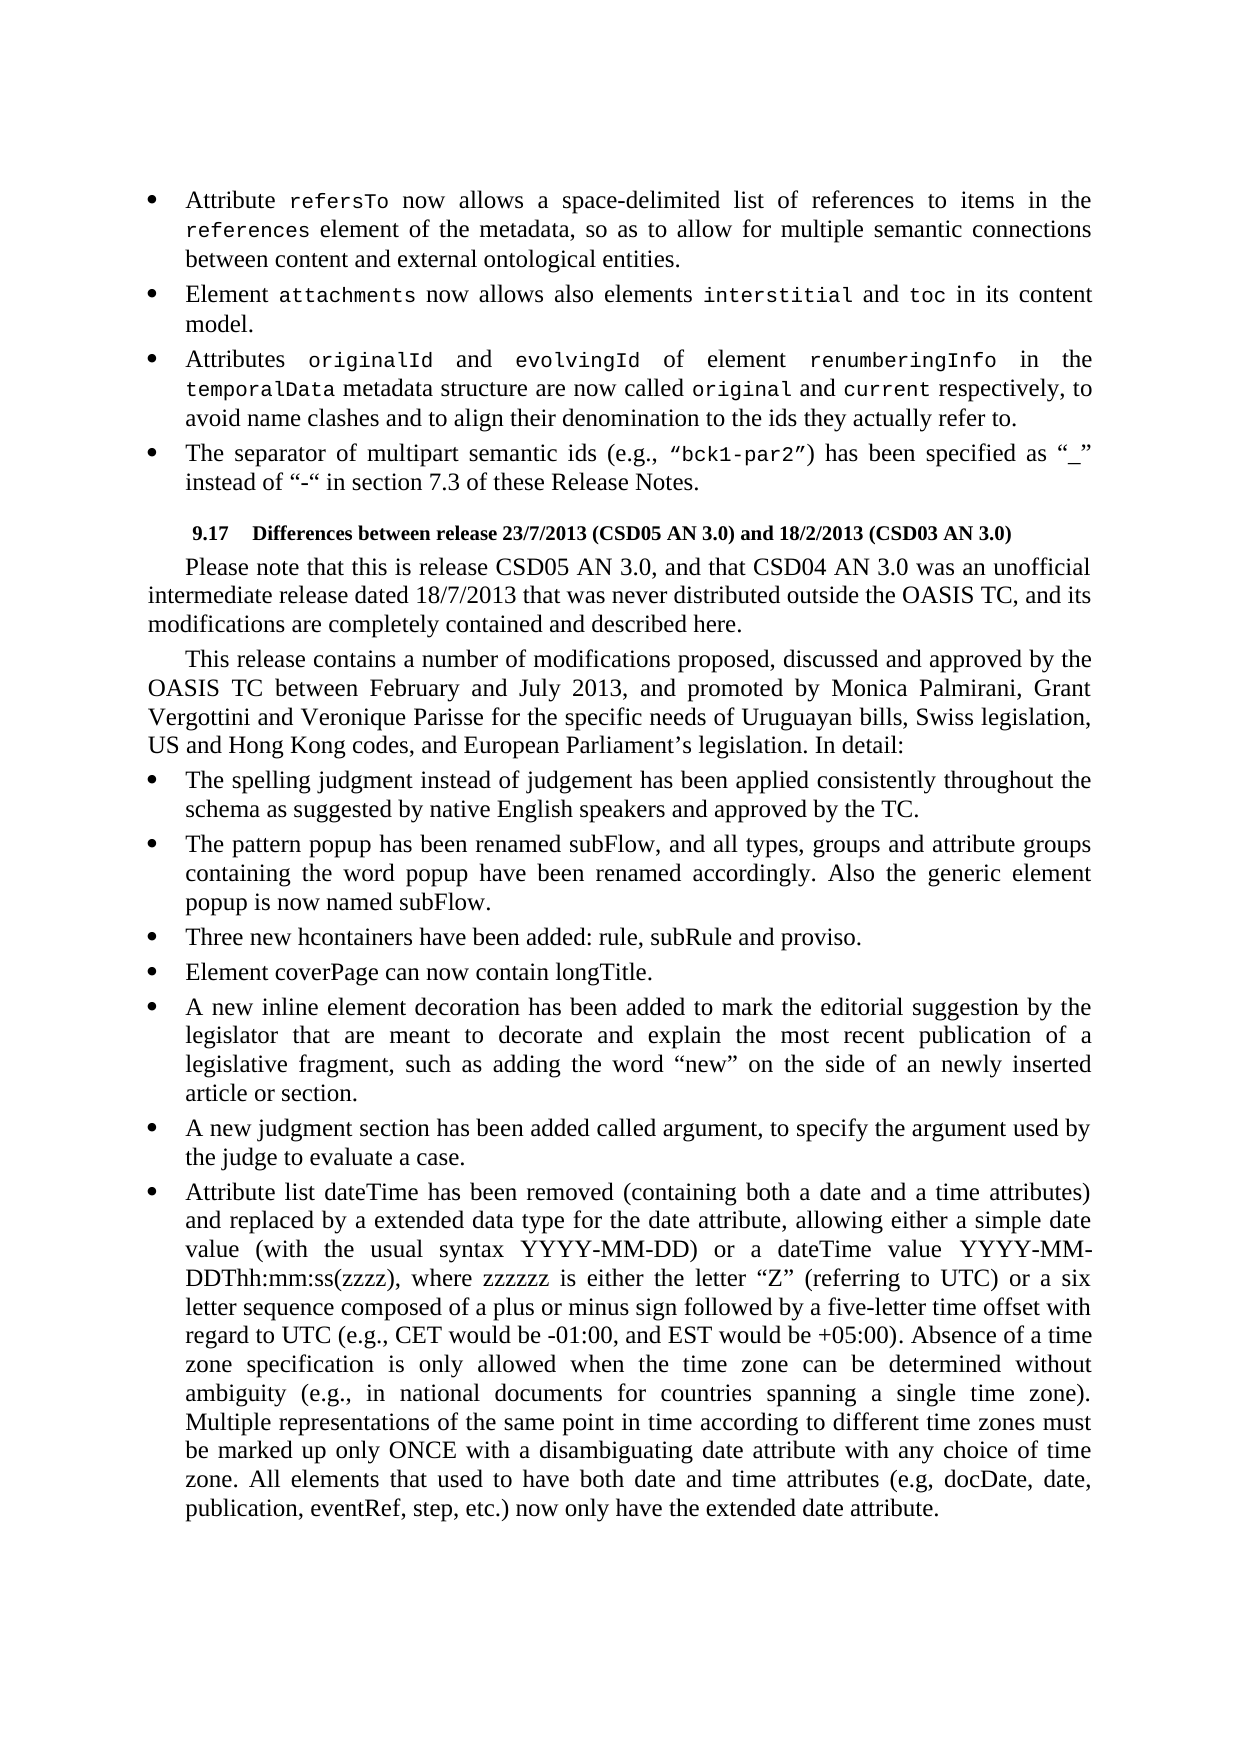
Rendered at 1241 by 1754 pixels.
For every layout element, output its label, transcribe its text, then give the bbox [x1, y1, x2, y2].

list Attribute refersTo now allows a space-delimited list of references to items in the references element of the metadata, so as to allow for multiple semantic connections between content and external ontological entities. [148, 185, 1092, 273]
text Please note that this is release CSD05 AN 3.0, and that CSD04 AN 3.0 was an unofficial intermediate release dated 18/7/2013 that was never distributed outside the OASIS TC, and its modifications are completely contained and described here. [148, 552, 1092, 638]
list A new judgment section has been added called argument, to specify the argument used by the judge to evaluate a case. [148, 1113, 1092, 1170]
list Three new hcontainers have been added: rule, subRule and proviso. [148, 922, 1092, 950]
list Element coverPage can now contain longTitle. [148, 957, 1092, 985]
text This release contains a number of modifications proposed, discussed and approved by the OASIS TC between February and July 2013, and promoted by Monica Palmirani, Grant Vergottini and Veronique Parisse for the specific needs of Uruguayan bills, Swiss legislation, US and Hong Kong codes, and European Parliament’s legislation. In detail: [148, 644, 1092, 759]
list The pattern popup has been renamed subFlow, and all types, groups and attribute groups containing the word popup have been renamed accordingly. Also the generic element popup is now named subFlow. [148, 829, 1092, 915]
list Attributes originalId and evolvingId of element renumberingInfo in the temporalData metadata structure are now called original and current respectively, to avoid name clashes and to align their denomination to the ids they actually refer to. [148, 344, 1092, 432]
list A new inline element decoration has been added to mark the editorial suggestion by the legislator that are meant to decorate and explain the most recent publication of a legislative fragment, such as adding the word “new” on the side of an newly inserted article or section. [148, 992, 1092, 1107]
subtitle Differences between release 23/7/2013 (CSD05 AN 3.0) and 18/2/2013 (CSD03 AN 3.0) [192, 521, 1092, 545]
list Element attachments now allows also elements interstitial and toc in its content model. [148, 279, 1092, 337]
list Attribute list dateTime has been removed (containing both a date and a time attributes) and replaced by a extended data type for the date attribute, allowing either a simple date value (with the usual syntax YYYY-MM-DD) or a dateTime value YYYY-MM-DDThh:mm:ss(zzzz), where zzzzzz is either the letter “Z” (referring to UTC) or a six letter sequence composed of a plus or minus sign followed by a five-letter time offset with regard to UTC (e.g., CET would be -01:00, and EST would be +05:00). Absence of a time zone specification is only allowed when the time zone can be determined without ambiguity (e.g., in national documents for countries spanning a single time zone). Multiple representations of the same point in time according to different time zones must be marked up only ONCE with a disambiguating date attribute with any choice of time zone. All elements that used to have both date and time attributes (e.g, docDate, date, publication, eventRef, step, etc.) now only have the extended date attribute. [148, 1177, 1092, 1522]
list The separator of multipart semantic ids (e.g., “bck1-par2”) has been specified as “_” instead of “-“ in section 7.3 of these Release Notes. [148, 438, 1092, 496]
list The spelling judgment instead of judgement has been applied consistently throughout the schema as suggested by native English speakers and approved by the TC. [148, 765, 1092, 823]
